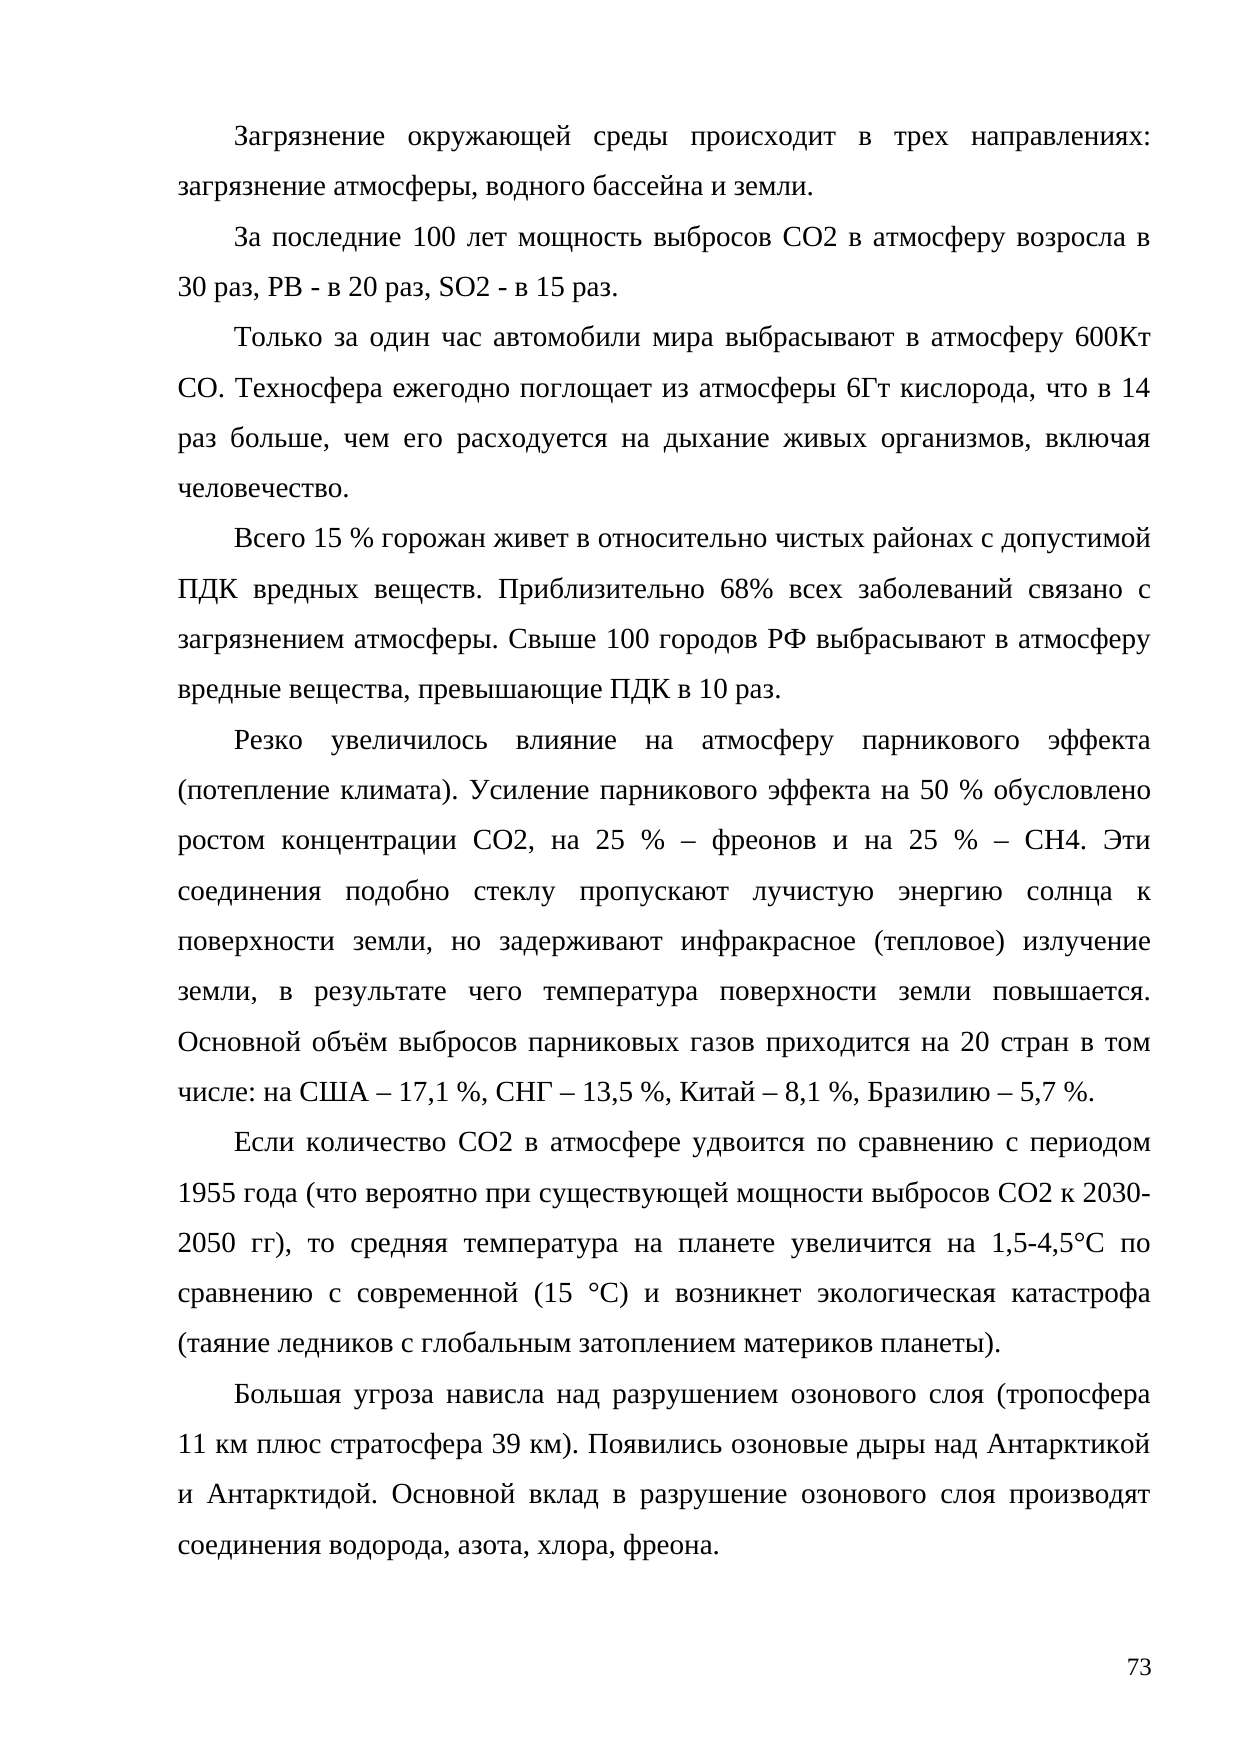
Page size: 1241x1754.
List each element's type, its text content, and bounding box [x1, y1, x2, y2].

text Только за один час автомобили мира выбрасывают в атмосферу 600Кт СО. Техносфера ежегодно поглощает из атмосферы 6Гт кислорода, что в 14 раз больше, чем его расходуется на дыхание живых организмов, включая человечество. [177, 319, 1152, 504]
text Резко увеличилось влияние на атмосферу парникового эффекта (потепление климата). Усиление парникового эффекта на 50 % обусловлено ростом концентрации СО2, на 25 % – фреонов и на 25 % – СН4. Эти соединения подобно стеклу пропускают лучистую энергию солнца к поверхности земли, но задерживают инфракрасное (тепловое) излучение земли, в результате чего температура поверхности земли повышается. Основной объём выбросов парниковых газов приходится на 20 стран в том числе: на США – 17,1 %, СНГ – 13,5 %, Китай – 8,1 %, Бразилию – 5,7 %. [177, 722, 1152, 1108]
text Большая угроза нависла над разрушением озонового слоя (тропосфера 11 км плюс стратосфера 39 км). Появились озоновые дыры над Антарктикой и Антарктидой. Основной вклад в разрушение озонового слоя производят соединения водорода, азота, хлора, фреона. [177, 1376, 1152, 1560]
text Загрязнение окружающей среды происходит в трех направлениях: загрязнение атмосферы, водного бассейна и земли. [177, 118, 1152, 202]
text Если количество СО2 в атмосфере удвоится по сравнению с периодом 1955 года (что вероятно при существующей мощности выбросов СО2 к 2030-2050 гг), то средняя температура на планете увеличится на 1,5-4,5°С по сравнению с современной (15 °С) и возникнет экологическая катастрофа (таяние ледников с глобальным затоплением материков планеты). [177, 1124, 1152, 1359]
text За последние 100 лет мощность выбросов СО2 в атмосферу возросла в 30 раз, PВ - в 20 раз, SO2 - в 15 раз. [177, 219, 1152, 303]
text Всего 15 % горожан живет в относительно чистых районах с допустимой ПДК вредных веществ. Приблизительно 68% всех заболеваний связано с загрязнением атмосферы. Свыше 100 городов РФ выбрасывают в атмосферу вредные вещества, превышающие ПДК в 10 раз. [177, 521, 1152, 705]
